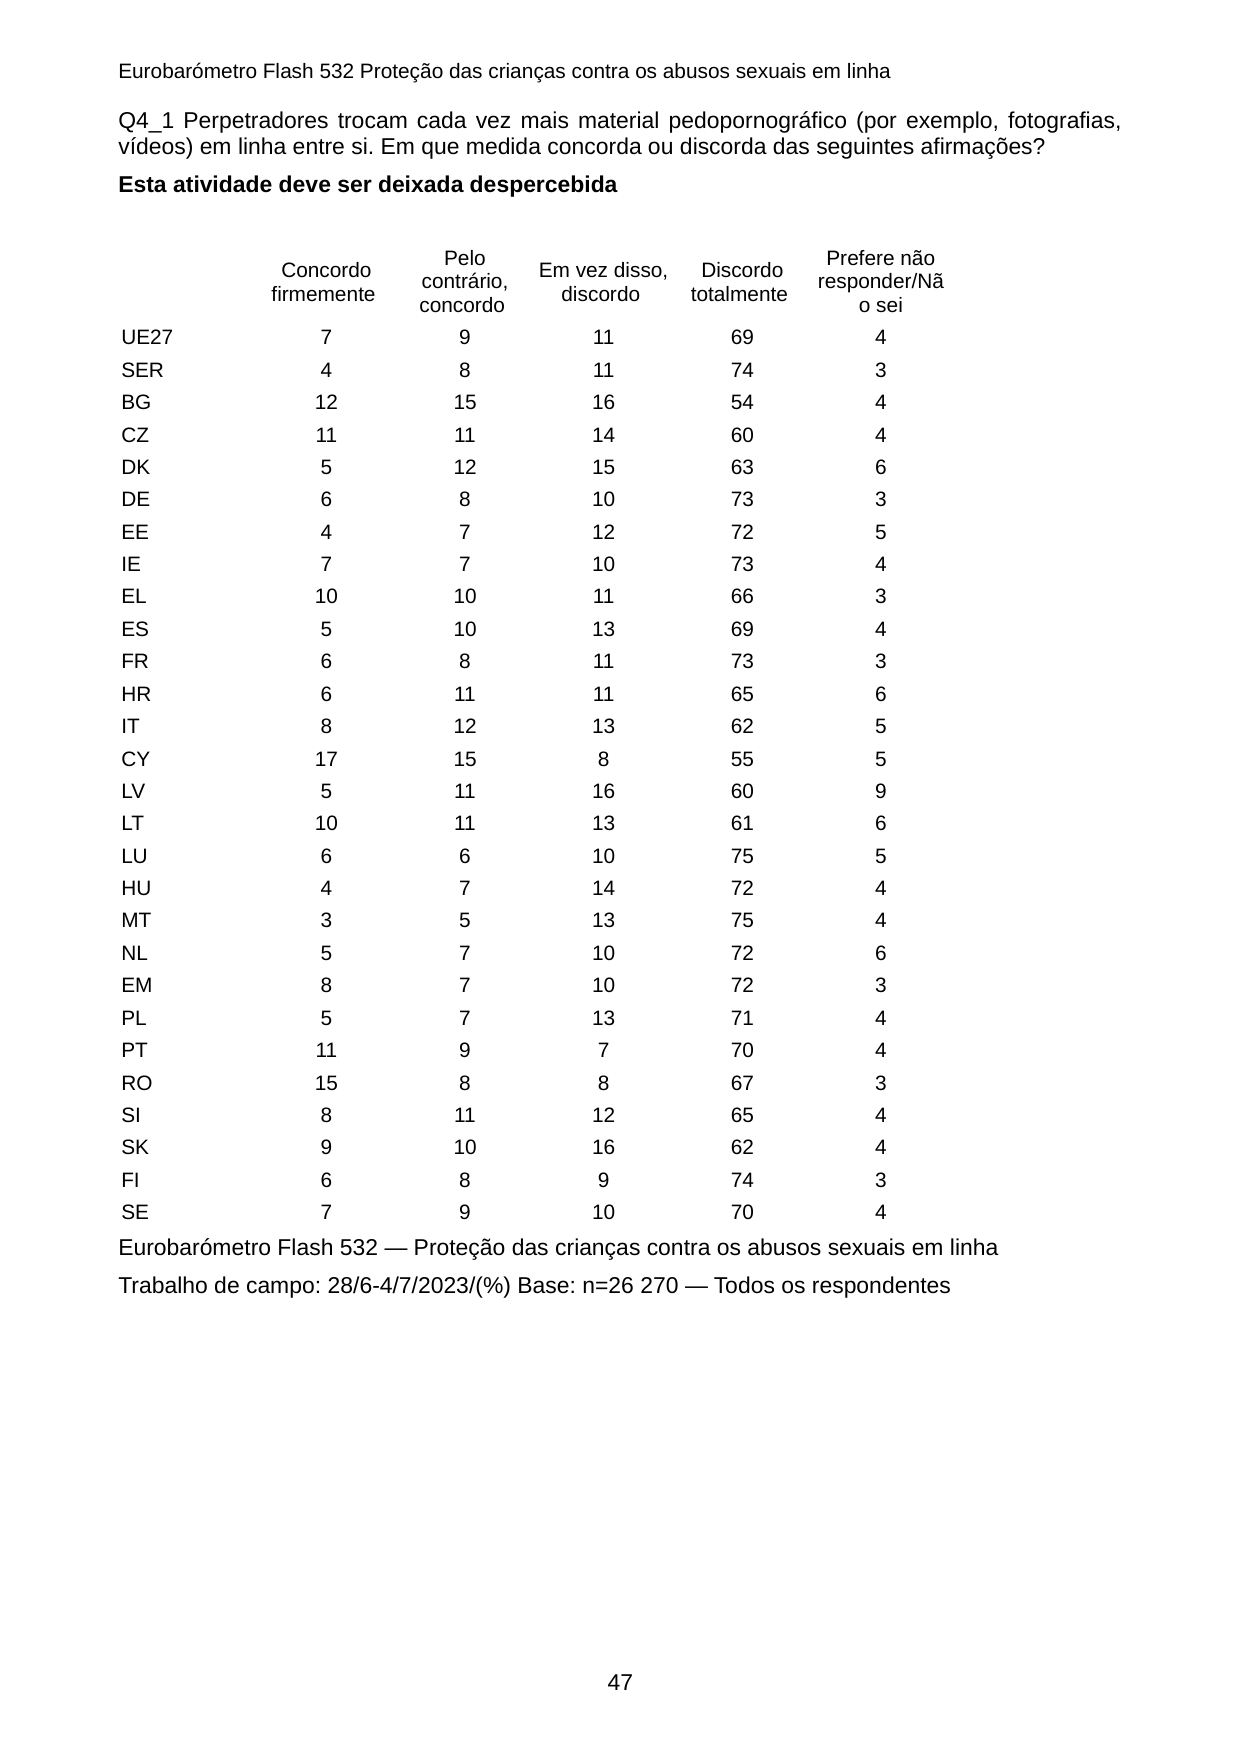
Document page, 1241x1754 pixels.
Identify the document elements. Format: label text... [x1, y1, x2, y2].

table_cell 5 [257, 613, 395, 645]
text Q4_1 Perpetradores trocam cada vez mais material pedopornográfico (por exemplo, fotografias, vídeos) em linha entre si. Em que medida concorda ou discorda das seguintes afirmações? [118, 107, 1122, 159]
table_cell 14 [534, 418, 673, 451]
table_cell 3 [811, 354, 950, 386]
table_cell 69 [673, 321, 811, 353]
table_cell 3 [811, 1066, 950, 1098]
table_cell 6 [257, 839, 395, 872]
table_cell CY [118, 742, 257, 774]
table_cell 6 [257, 1163, 395, 1196]
table_cell 10 [395, 580, 534, 613]
table_cell 6 [257, 678, 395, 710]
table_cell 75 [673, 839, 811, 872]
table_cell 5 [811, 710, 950, 742]
table_cell 6 [257, 645, 395, 677]
table_cell 3 [811, 969, 950, 1001]
table_header Discordo totalmente [673, 242, 811, 321]
table_cell 60 [673, 775, 811, 807]
table_cell ES [118, 613, 257, 645]
table_cell 5 [257, 937, 395, 969]
table_cell 15 [395, 386, 534, 418]
table_cell 5 [811, 515, 950, 548]
table_cell 63 [673, 451, 811, 483]
table_cell 55 [673, 742, 811, 774]
table_cell SE [118, 1196, 257, 1228]
text Eurobarómetro Flash 532 — Proteção das crianças contra os abusos sexuais em linha [118, 1234, 1122, 1260]
table_cell 6 [257, 483, 395, 515]
table_cell 14 [534, 872, 673, 904]
table_cell LU [118, 839, 257, 872]
table_cell 7 [395, 969, 534, 1001]
table_cell 7 [257, 321, 395, 353]
table_cell IE [118, 548, 257, 580]
table_cell 9 [395, 321, 534, 353]
table_cell 66 [673, 580, 811, 613]
table_cell BG [118, 386, 257, 418]
table_cell LT [118, 807, 257, 839]
table_cell 60 [673, 418, 811, 451]
table_cell 4 [257, 872, 395, 904]
table_cell 11 [395, 807, 534, 839]
table_cell 62 [673, 710, 811, 742]
table_cell 17 [257, 742, 395, 774]
table_cell 69 [673, 613, 811, 645]
table_cell 7 [534, 1034, 673, 1066]
table_cell 10 [534, 483, 673, 515]
table_cell 10 [395, 613, 534, 645]
table_cell PT [118, 1034, 257, 1066]
table_cell DE [118, 483, 257, 515]
table_cell 7 [257, 548, 395, 580]
table_cell 8 [257, 969, 395, 1001]
table_cell 73 [673, 645, 811, 677]
table_cell 7 [395, 548, 534, 580]
table_cell FR [118, 645, 257, 677]
table_cell 4 [811, 1001, 950, 1034]
table_cell 11 [534, 645, 673, 677]
table_cell 3 [811, 1163, 950, 1196]
table_cell 4 [811, 321, 950, 353]
table_cell 10 [534, 839, 673, 872]
table_cell PL [118, 1001, 257, 1034]
table_cell 5 [811, 742, 950, 774]
table_cell 13 [534, 1001, 673, 1034]
table_cell 9 [395, 1034, 534, 1066]
table_cell 10 [257, 807, 395, 839]
table_cell DK [118, 451, 257, 483]
table_cell 65 [673, 1099, 811, 1131]
table_cell 12 [534, 515, 673, 548]
table_cell 62 [673, 1131, 811, 1163]
table_cell 8 [534, 742, 673, 774]
table_cell 15 [534, 451, 673, 483]
table_cell 11 [534, 321, 673, 353]
table_cell 4 [257, 515, 395, 548]
table_cell 11 [257, 418, 395, 451]
table_cell 12 [257, 386, 395, 418]
table_cell 7 [395, 872, 534, 904]
table_cell LV [118, 775, 257, 807]
table_cell 8 [395, 354, 534, 386]
table_cell 6 [811, 937, 950, 969]
table_cell 13 [534, 807, 673, 839]
table_cell 11 [395, 678, 534, 710]
table_cell FI [118, 1163, 257, 1196]
table_cell EE [118, 515, 257, 548]
table_cell SER [118, 354, 257, 386]
table_header Prefere não responder/Não sei [811, 242, 950, 321]
table_cell 8 [395, 1066, 534, 1098]
table_cell 71 [673, 1001, 811, 1034]
table_cell 67 [673, 1066, 811, 1098]
table_cell 3 [257, 904, 395, 937]
table_cell 12 [395, 710, 534, 742]
table_cell 16 [534, 386, 673, 418]
table_cell 15 [257, 1066, 395, 1098]
table_cell 10 [534, 548, 673, 580]
table_cell 7 [395, 937, 534, 969]
table_cell 11 [395, 418, 534, 451]
table_cell MT [118, 904, 257, 937]
table_cell 12 [534, 1099, 673, 1131]
table_cell 7 [257, 1196, 395, 1228]
table_cell 70 [673, 1034, 811, 1066]
table_cell EM [118, 969, 257, 1001]
table_cell 11 [257, 1034, 395, 1066]
table_cell NL [118, 937, 257, 969]
table_cell 9 [257, 1131, 395, 1163]
table_cell 13 [534, 613, 673, 645]
table_cell 4 [811, 418, 950, 451]
table_cell 6 [811, 807, 950, 839]
table_cell 5 [811, 839, 950, 872]
table_cell 4 [811, 1196, 950, 1228]
table_cell 9 [811, 775, 950, 807]
table_cell 11 [534, 678, 673, 710]
table_cell HR [118, 678, 257, 710]
table_cell 8 [534, 1066, 673, 1098]
table_cell 4 [811, 613, 950, 645]
table_cell HU [118, 872, 257, 904]
table_cell 9 [395, 1196, 534, 1228]
table_cell 7 [395, 1001, 534, 1034]
table_cell EL [118, 580, 257, 613]
table_cell 12 [395, 451, 534, 483]
table_cell 10 [534, 937, 673, 969]
table_cell 75 [673, 904, 811, 937]
table_header Pelo contrário, concordo [395, 242, 534, 321]
table_cell 13 [534, 710, 673, 742]
table_cell 15 [395, 742, 534, 774]
table_cell 8 [257, 710, 395, 742]
table_cell 6 [811, 678, 950, 710]
table_cell 70 [673, 1196, 811, 1228]
table_cell 10 [257, 580, 395, 613]
table_cell 16 [534, 775, 673, 807]
table_cell 72 [673, 872, 811, 904]
table_cell 4 [811, 1034, 950, 1066]
table_cell 8 [395, 483, 534, 515]
table_cell 8 [257, 1099, 395, 1131]
table_cell 9 [534, 1163, 673, 1196]
table_cell IT [118, 710, 257, 742]
table_cell 73 [673, 548, 811, 580]
table_cell 74 [673, 354, 811, 386]
table_cell 4 [257, 354, 395, 386]
table_cell 8 [395, 645, 534, 677]
table_cell 73 [673, 483, 811, 515]
table_cell 10 [395, 1131, 534, 1163]
table_cell 4 [811, 386, 950, 418]
table_cell 4 [811, 1131, 950, 1163]
table_cell 6 [811, 451, 950, 483]
table_cell RO [118, 1066, 257, 1098]
table_cell 4 [811, 904, 950, 937]
table_cell 65 [673, 678, 811, 710]
text Esta atividade deve ser deixada despercebida [118, 171, 1122, 198]
table_cell 6 [395, 839, 534, 872]
table_cell 4 [811, 548, 950, 580]
table_cell 72 [673, 937, 811, 969]
table_cell 8 [395, 1163, 534, 1196]
table_cell SK [118, 1131, 257, 1163]
text Trabalho de campo: 28/6-4/7/2023/(%) Base: n=26 270 — Todos os respondentes [118, 1272, 1122, 1299]
table_header [118, 242, 257, 321]
table_cell 11 [534, 580, 673, 613]
table_cell 61 [673, 807, 811, 839]
table_cell 4 [811, 872, 950, 904]
table_cell 4 [811, 1099, 950, 1131]
table_cell 7 [395, 515, 534, 548]
table_cell 5 [257, 451, 395, 483]
table_cell 10 [534, 969, 673, 1001]
table_cell 74 [673, 1163, 811, 1196]
table_cell 3 [811, 483, 950, 515]
table_cell 16 [534, 1131, 673, 1163]
table_cell UE27 [118, 321, 257, 353]
table_cell 10 [534, 1196, 673, 1228]
table_cell 11 [395, 1099, 534, 1131]
table_cell 13 [534, 904, 673, 937]
table_cell 72 [673, 969, 811, 1001]
table_cell SI [118, 1099, 257, 1131]
table_cell 72 [673, 515, 811, 548]
table_cell 5 [257, 1001, 395, 1034]
table_cell 5 [395, 904, 534, 937]
table_cell 3 [811, 645, 950, 677]
table_cell 54 [673, 386, 811, 418]
table_cell 5 [257, 775, 395, 807]
table_header Em vez disso, discordo [534, 242, 673, 321]
table_cell 3 [811, 580, 950, 613]
table_cell CZ [118, 418, 257, 451]
table_header Concordo firmemente [257, 242, 395, 321]
table_cell 11 [534, 354, 673, 386]
table_cell 11 [395, 775, 534, 807]
